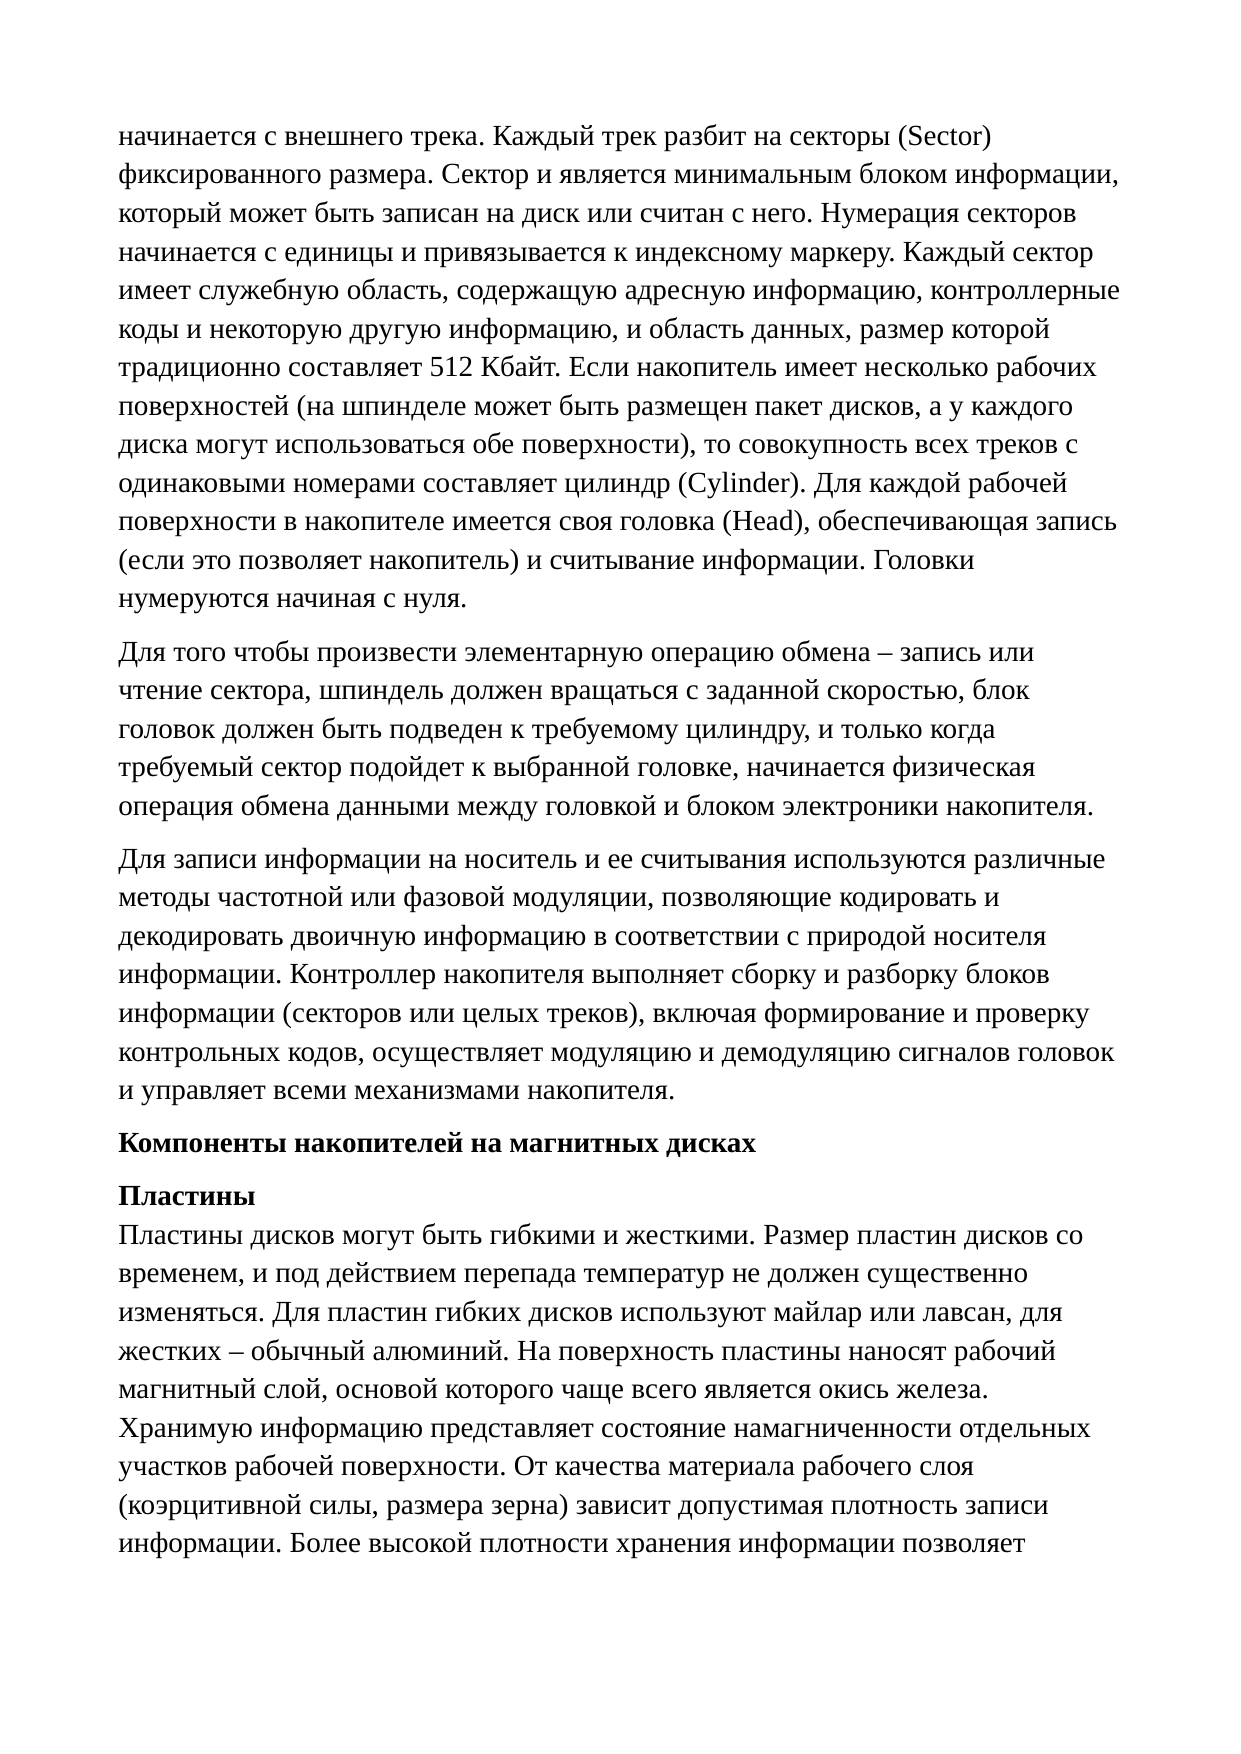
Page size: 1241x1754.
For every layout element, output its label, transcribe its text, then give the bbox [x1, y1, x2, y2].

text Для того чтобы произвести элементарную операцию обмена – запись или чтение сектора, шпиндель должен вращаться с заданной скоростью, блок головок должен быть подведен к требуемому цилиндру, и только когда требуемый сектор подойдет к выбранной головке, начинается физическая операция обмена данными между головкой и блоком электроники накопителя. [118, 634, 1122, 821]
text Компоненты накопителей на магнитных дисках [118, 1125, 1122, 1159]
text Пластины [118, 1178, 1122, 1212]
text начинается с внешнего трека. Каждый трек разбит на секторы (Sector) фиксированного размера. Сектор и является минимальным блоком информации, который может быть записан на диск или считан с него. Нумерация секторов начинается с единицы и привязывается к индексному маркеру. Каждый сектор имеет служебную область, содержащую адресную информацию, контроллерные коды и некоторую другую информацию, и область данных, размер которой традиционно составляет 512 Кбайт. Если накопитель имеет несколько рабочих поверхностей (на шпинделе может быть размещен пакет дисков, а у каждого диска могут использоваться обе поверхности), то совокупность всех треков с одинаковыми номерами составляет цилиндр (Cylinder). Для каждой рабочей поверхности в накопителе имеется своя головка (Head), обеспечивающая запись (если это позволяет накопитель) и считывание информации. Головки нумеруются начиная с нуля. [118, 118, 1122, 614]
text Пластины дисков могут быть гибкими и жесткими. Размер пластин дисков со временем, и под действием перепада температур не должен существенно изменяться. Для пластин гибких дисков используют майлар или лавсан, для жестких – обычный алюминий. На поверхность пластины наносят рабочий магнитный слой, основой которого чаще всего является окись железа. Хранимую информацию представляет состояние намагниченности отдельных участков рабочей поверхности. От качества материала рабочего слоя (коэрцитивной силы, размера зерна) зависит допустимая плотность записи информации. Более высокой плотности хранения информации позволяет [118, 1217, 1122, 1559]
text Для записи информации на носитель и ее считывания используются различные методы частотной или фазовой модуляции, позволяющие кодировать и декодировать двоичную информацию в соответствии с природой носителя информации. Контроллер накопителя выполняет сборку и разборку блоков информации (секторов или целых треков), включая формирование и проверку контрольных кодов, осуществляет модуляцию и демодуляцию сигналов головок и управляет всеми механизмами накопителя. [118, 841, 1122, 1106]
